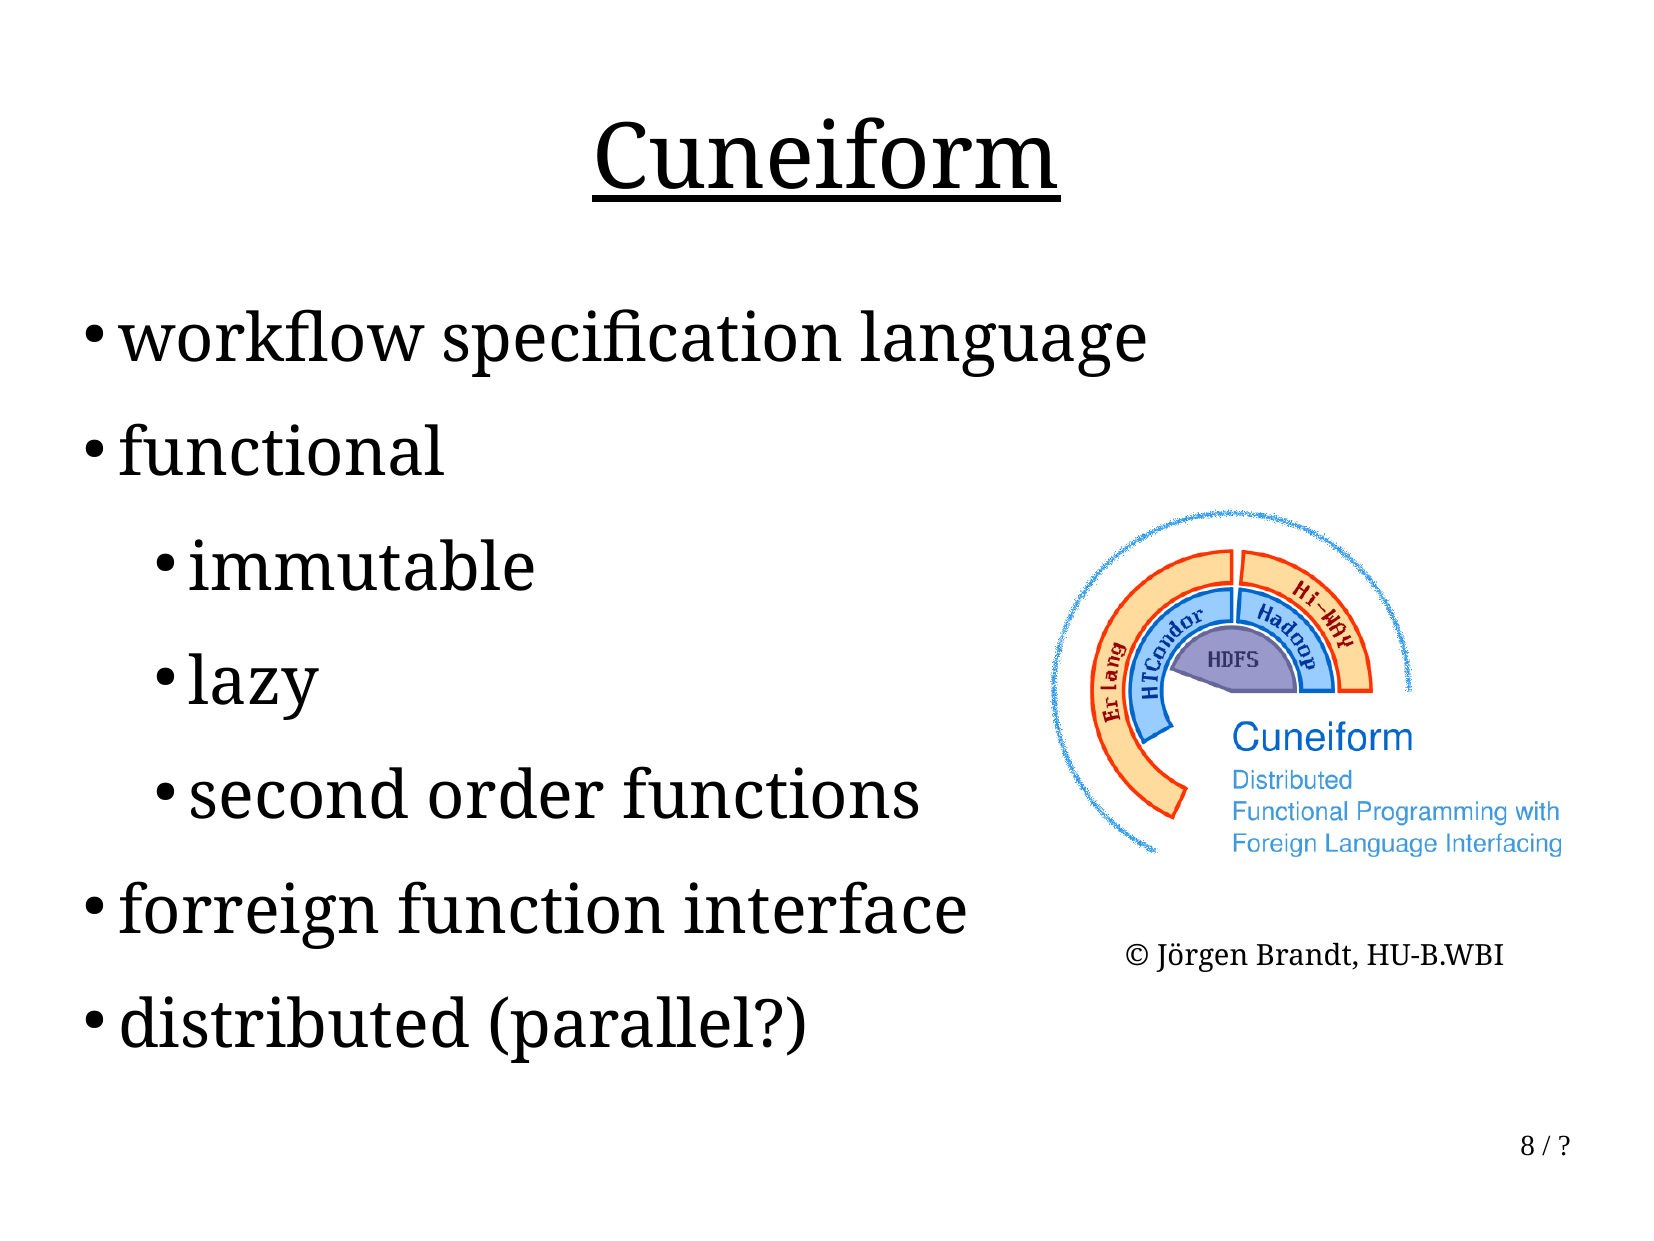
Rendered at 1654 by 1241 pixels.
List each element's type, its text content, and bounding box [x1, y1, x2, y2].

text_box © Jörgen Brandt, HU-B.WBI [1110, 926, 1654, 977]
picture [1018, 479, 1561, 885]
title Cuneiform [82, 49, 1571, 257]
subtitle workflow specification language functional immutable lazy second order functions forreign function interface distributed (parallel?) [82, 290, 1571, 1186]
